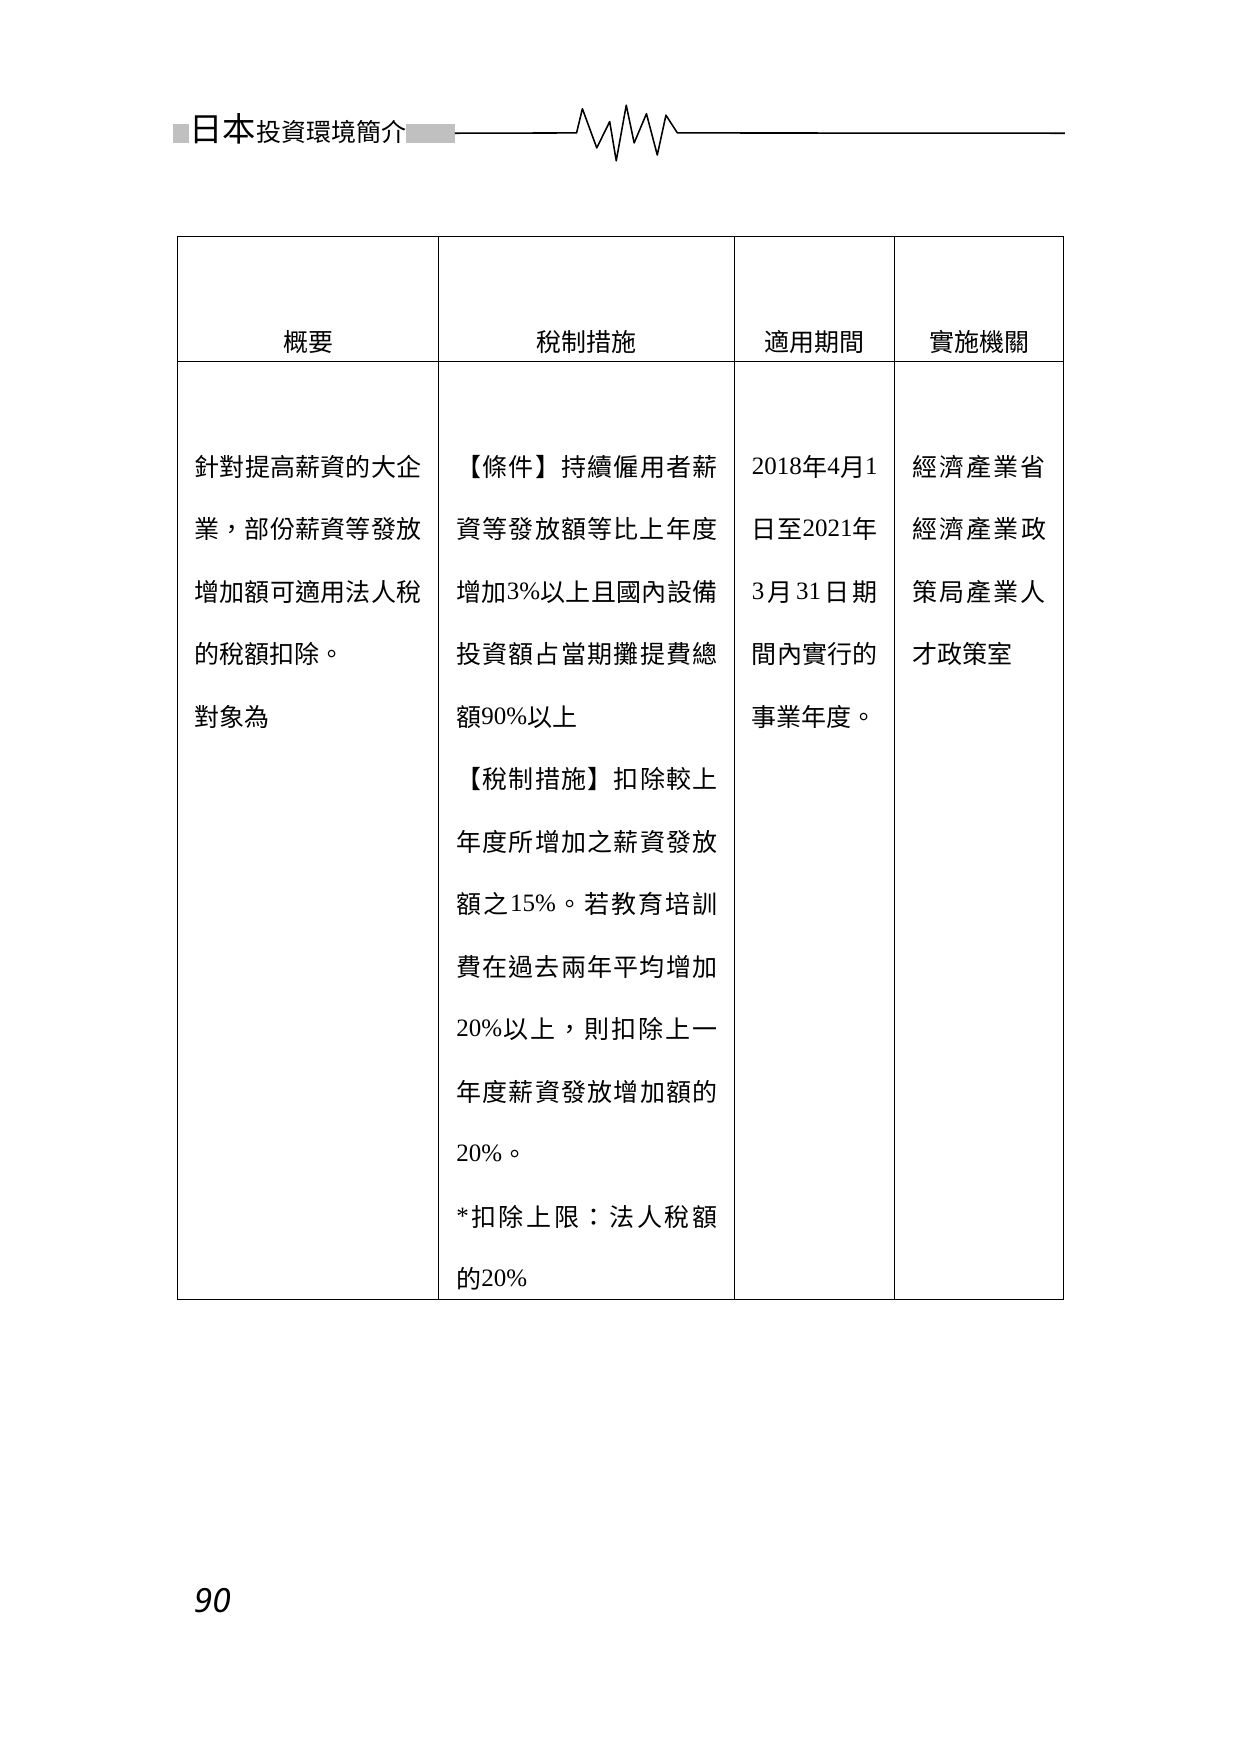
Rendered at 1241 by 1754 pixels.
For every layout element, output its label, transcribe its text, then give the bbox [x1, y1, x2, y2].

table_header 稅制措施 [439, 237, 734, 361]
table_cell 針對提高薪資的大企業，部份薪資等發放增加額可適用法人稅的稅額扣除。 對象為 [178, 362, 438, 1299]
table_cell 2018年4月1日至2021年3月31日期間內實行的事業年度。 [735, 362, 894, 1299]
table_header 實施機關 [895, 237, 1063, 361]
table_header 適用期間 [735, 237, 894, 361]
table_header 概要 [178, 237, 438, 361]
table_cell 經濟產業省經濟產業政策局產業人才政策室 [895, 362, 1063, 1299]
table_cell 【條件】持續僱用者薪資等發放額等比上年度增加3%以上且國內設備投資額占當期攤提費總額90%以上 【稅制措施】扣除較上年度所增加之薪資發放額之15%。若教育培訓費在過去兩年平均增加20%以上，則扣除上一年度薪資發放增加額的20%。 *扣除上限：法人稅額的20% [439, 362, 734, 1299]
